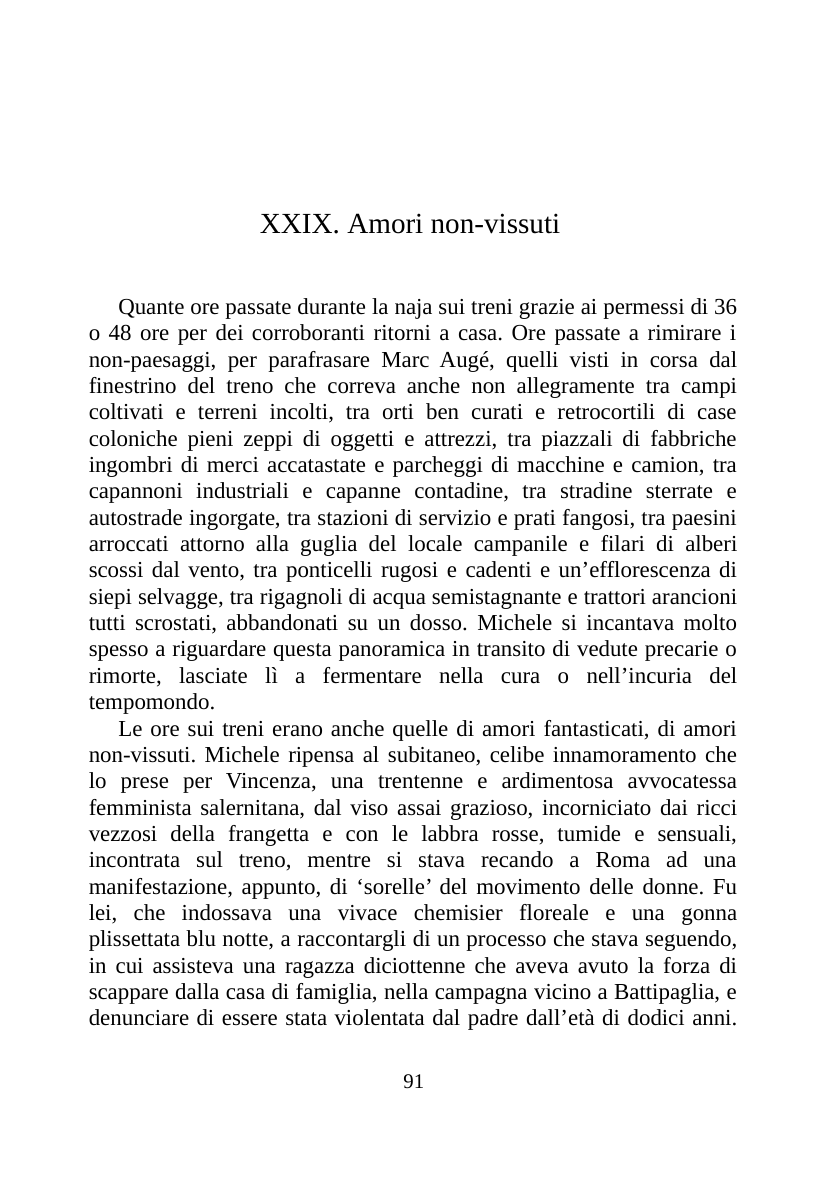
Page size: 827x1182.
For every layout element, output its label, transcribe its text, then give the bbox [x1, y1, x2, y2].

subtitle XXIX. Amori non-vissuti [88, 207, 738, 240]
text Quante ore passate durante la naja sui treni grazie ai permessi di 36 o 48 ore per dei corroboranti ritorni a casa. Ore passate a rimirare i non-paesaggi, per parafrasare Marc Augé, quelli visti in corsa dal finestrino del treno che correva anche non allegramente tra campi coltivati e terreni incolti, tra orti ben curati e retrocortili di case coloniche pieni zeppi di oggetti e attrezzi, tra piazzali di fabbriche ingombri di merci accatastate e parcheggi di macchine e camion, tra capannoni industriali e capanne contadine, tra stradine sterrate e autostrade ingorgate, tra stazioni di servizio e prati fangosi, tra paesini arroccati attorno alla guglia del locale campanile e filari di alberi scossi dal vento, tra ponticelli rugosi e cadenti e un’efflorescenza di siepi selvagge, tra rigagnoli di acqua semistagnante e trattori arancioni tutti scrostati, abbandonati su un dosso. Michele si incantava molto spesso a riguardare questa panoramica in transito di vedute precarie o rimorte, lasciate lì a fermentare nella cura o nell’incuria del tempomondo. [88, 293, 738, 714]
text Le ore sui treni erano anche quelle di amori fantasticati, di amori non-vissuti. Michele ripensa al subitaneo, celibe innamoramento che lo prese per Vincenza, una trentenne e ardimentosa avvocatessa femminista salernitana, dal viso assai grazioso, incorniciato dai ricci vezzosi della frangetta e con le labbra rosse, tumide e sensuali, incontrata sul treno, mentre si stava recando a Roma ad una manifestazione, appunto, di ‘sorelle’ del movimento delle donne. Fu lei, che indossava una vivace chemisier floreale e una gonna plissettata blu notte, a raccontargli di un processo che stava seguendo, in cui assisteva una ragazza diciottenne che aveva avuto la forza di scappare dalla casa di famiglia, nella campagna vicino a Battipaglia, e denunciare di essere stata violentata dal padre dall’età di dodici anni. [88, 714, 738, 1031]
